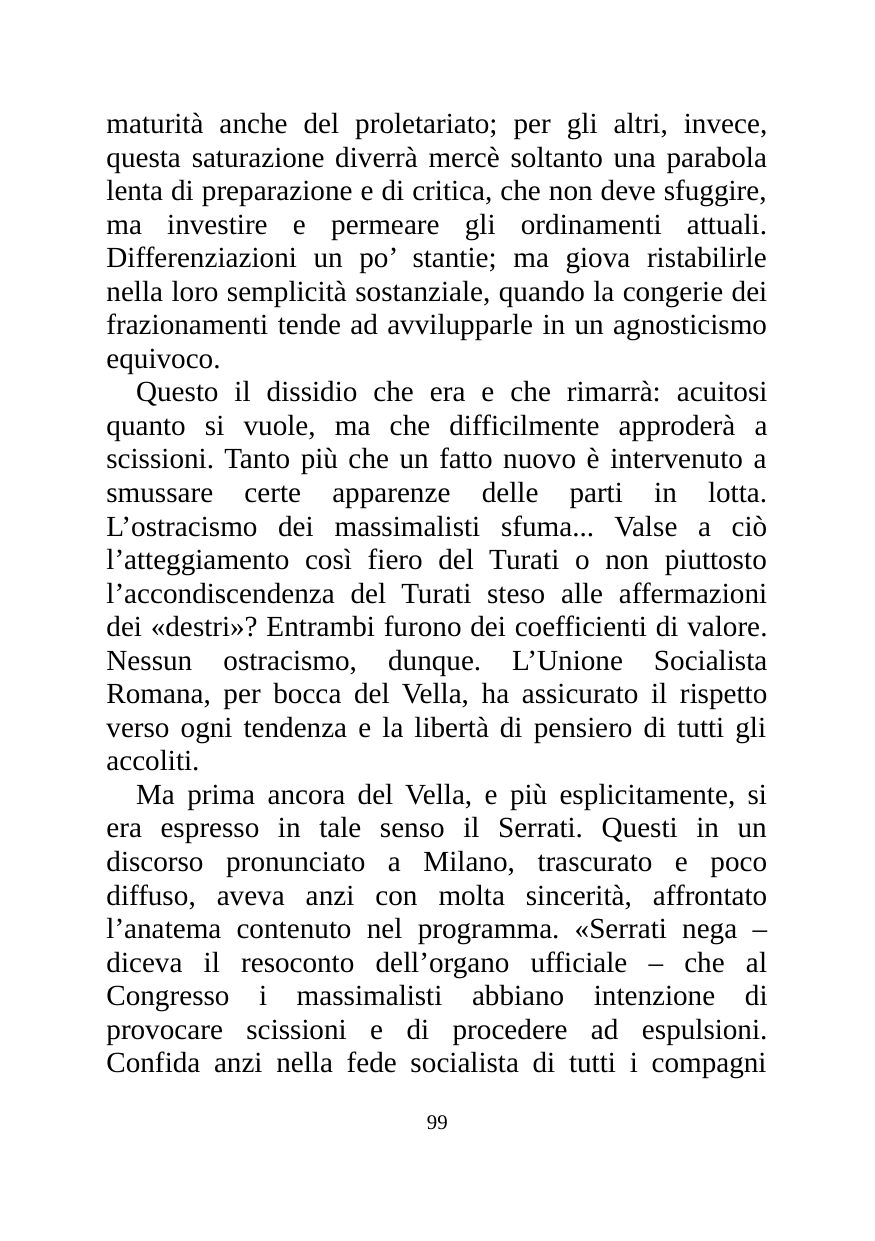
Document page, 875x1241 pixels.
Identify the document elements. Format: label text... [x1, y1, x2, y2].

text Ma prima ancora del Vella, e più esplicitamente, si era espresso in tale senso il Serrati. Questi in un discorso pronunciato a Milano, trascurato e poco diffuso, aveva anzi con molta sincerità, affrontato l’anatema contenuto nel programma. «Serrati nega – diceva il resoconto dell’organo ufficiale – che al Congresso i massimalisti abbiano intenzione di provocare scissioni e di procedere ad espulsioni. Confida anzi nella fede socialista di tutti i compagni [106, 777, 768, 1079]
text Questo il dissidio che era e che rimarrà: acuitosi quanto si vuole, ma che difficilmente approderà a scissioni. Tanto più che un fatto nuovo è intervenuto a smussare certe apparenze delle parti in lotta. L’ostracismo dei massimalisti sfuma... Valse a ciò l’atteggiamento così fiero del Turati o non piuttosto l’accondiscendenza del Turati steso alle affermazioni dei «destri»? Entrambi furono dei coefficienti di valore. Nessun ostracismo, dunque. L’Unione Socialista Romana, per bocca del Vella, ha assicurato il rispetto verso ogni tendenza e la libertà di pensiero di tutti gli accoliti. [106, 374, 768, 777]
text maturità anche del proletariato; per gli altri, invece, questa saturazione diverrà mercè soltanto una parabola lenta di preparazione e di critica, che non deve sfuggire, ma investire e permeare gli ordinamenti attuali. Differenziazioni un po’ stantie; ma giova ristabilirle nella loro semplicità sostanziale, quando la congerie dei frazionamenti tende ad avvilupparle in un agnosticismo equivoco. [106, 106, 768, 374]
